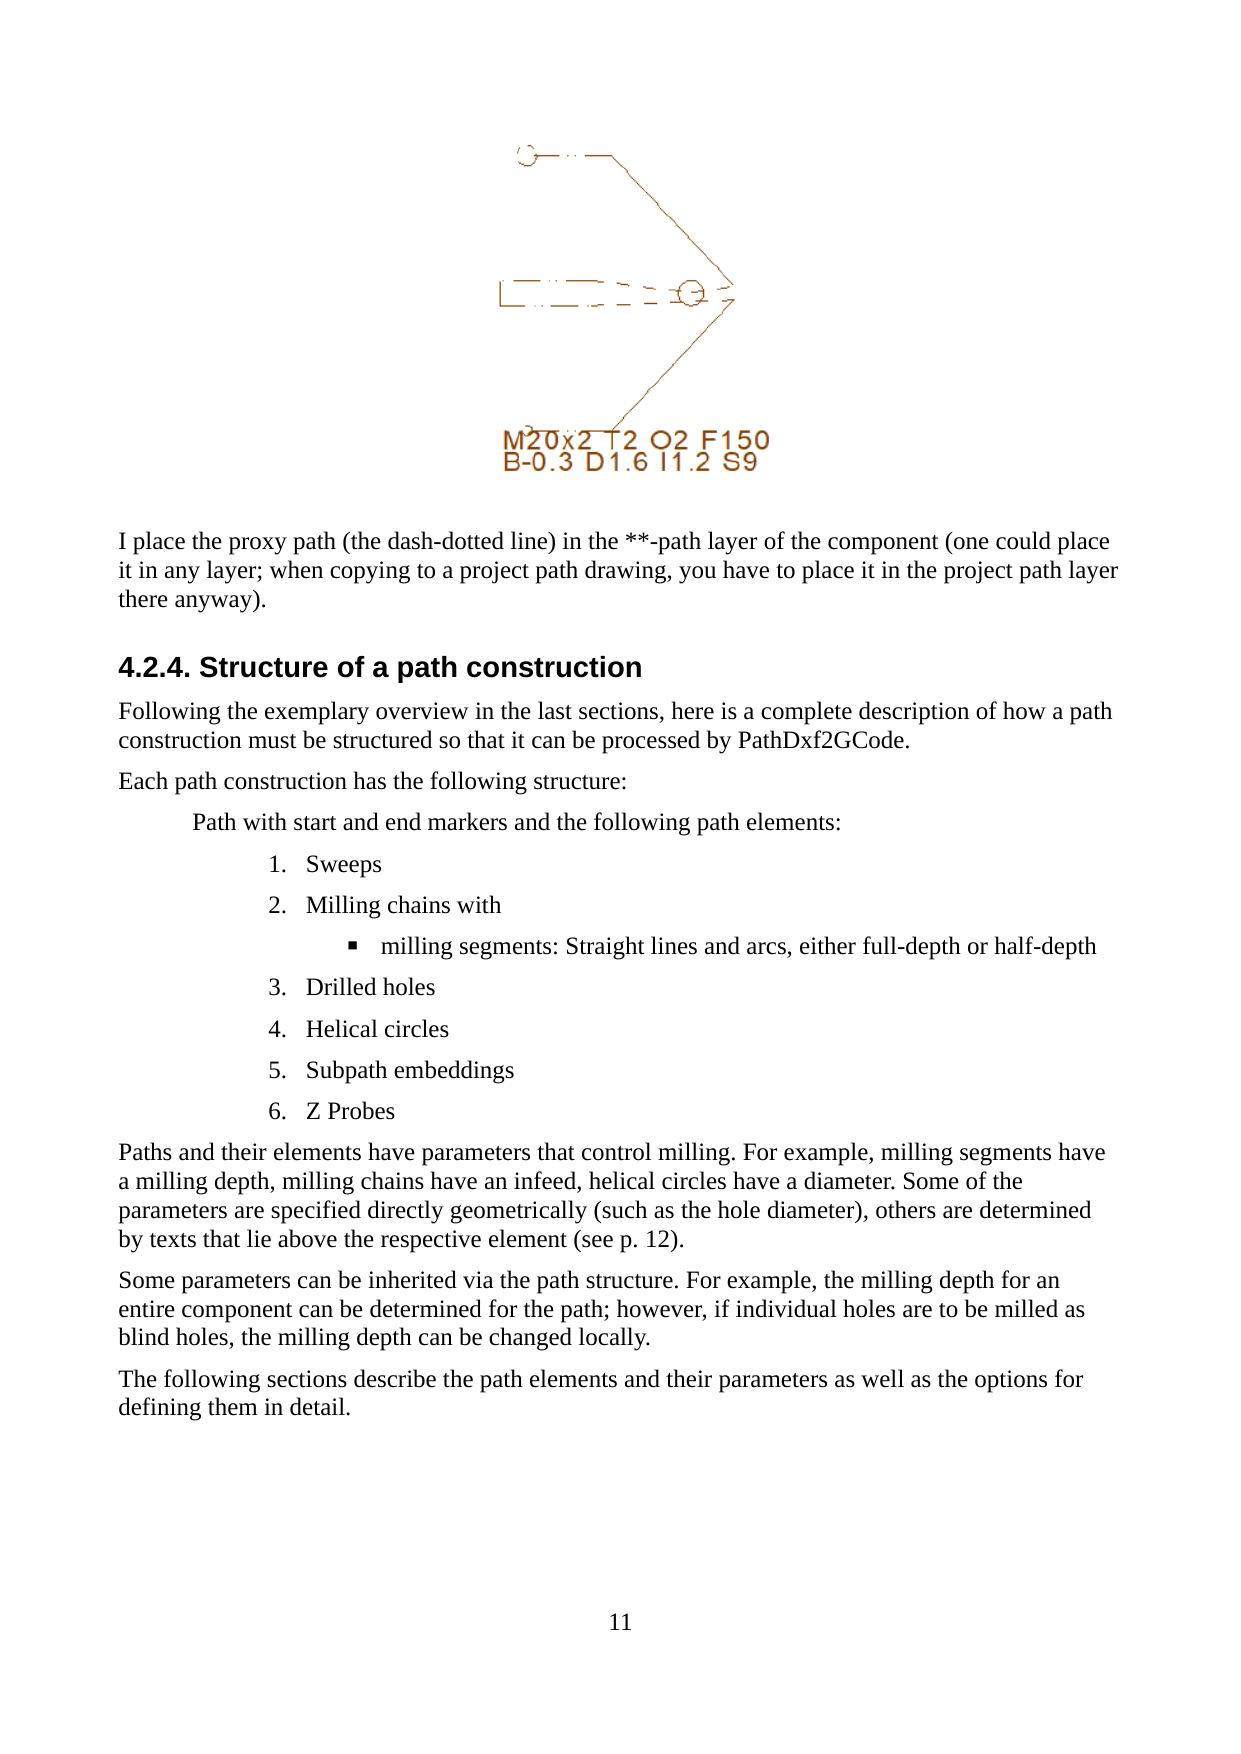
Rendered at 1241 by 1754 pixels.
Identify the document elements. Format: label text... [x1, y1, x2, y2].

text Following the exemplary overview in the last sections, here is a complete description of how a path construction must be structured so that it can be processed by PathDxf2GCode. [118, 696, 1122, 754]
text The following sections describe the path elements and their parameters as well as the options for defining them in detail. [118, 1364, 1122, 1421]
text I place the proxy path (the dash-dotted line) in the **-path layer of the component (one could place it in any layer; when copying to a project path drawing, you have to place it in the project path layer there anyway). [118, 526, 1122, 613]
text Path with start and end markers and the following path elements: [192, 807, 1122, 836]
text Some parameters can be inherited via the path structure. For example, the milling depth for an entire component can be determined for the path; however, if individual holes are to be milled as blind holes, the milling depth can be changed locally. [118, 1265, 1122, 1351]
list Helical circles [268, 1014, 1122, 1042]
list Subpath embeddings [268, 1055, 1122, 1084]
list Sweeps [268, 849, 1122, 877]
subtitle 4.2.4. Structure of a path construction [118, 650, 1122, 684]
list Milling chains with [268, 890, 1122, 919]
text Paths and their elements have parameters that control milling. For example, milling segments have a milling depth, milling chains have an infeed, helical circles have a diameter. Some of the parameters are specified directly geometrically (such as the hole diameter), others are determined by texts that lie above the respective element (see p. 12). [118, 1137, 1122, 1252]
list Z Probes [268, 1096, 1122, 1125]
list milling segments: Straight lines and arcs, either full-depth or half-depth [343, 931, 1122, 960]
picture [440, 118, 801, 486]
list Drilled holes [268, 972, 1122, 1001]
text Each path construction has the following structure: [118, 766, 1122, 795]
